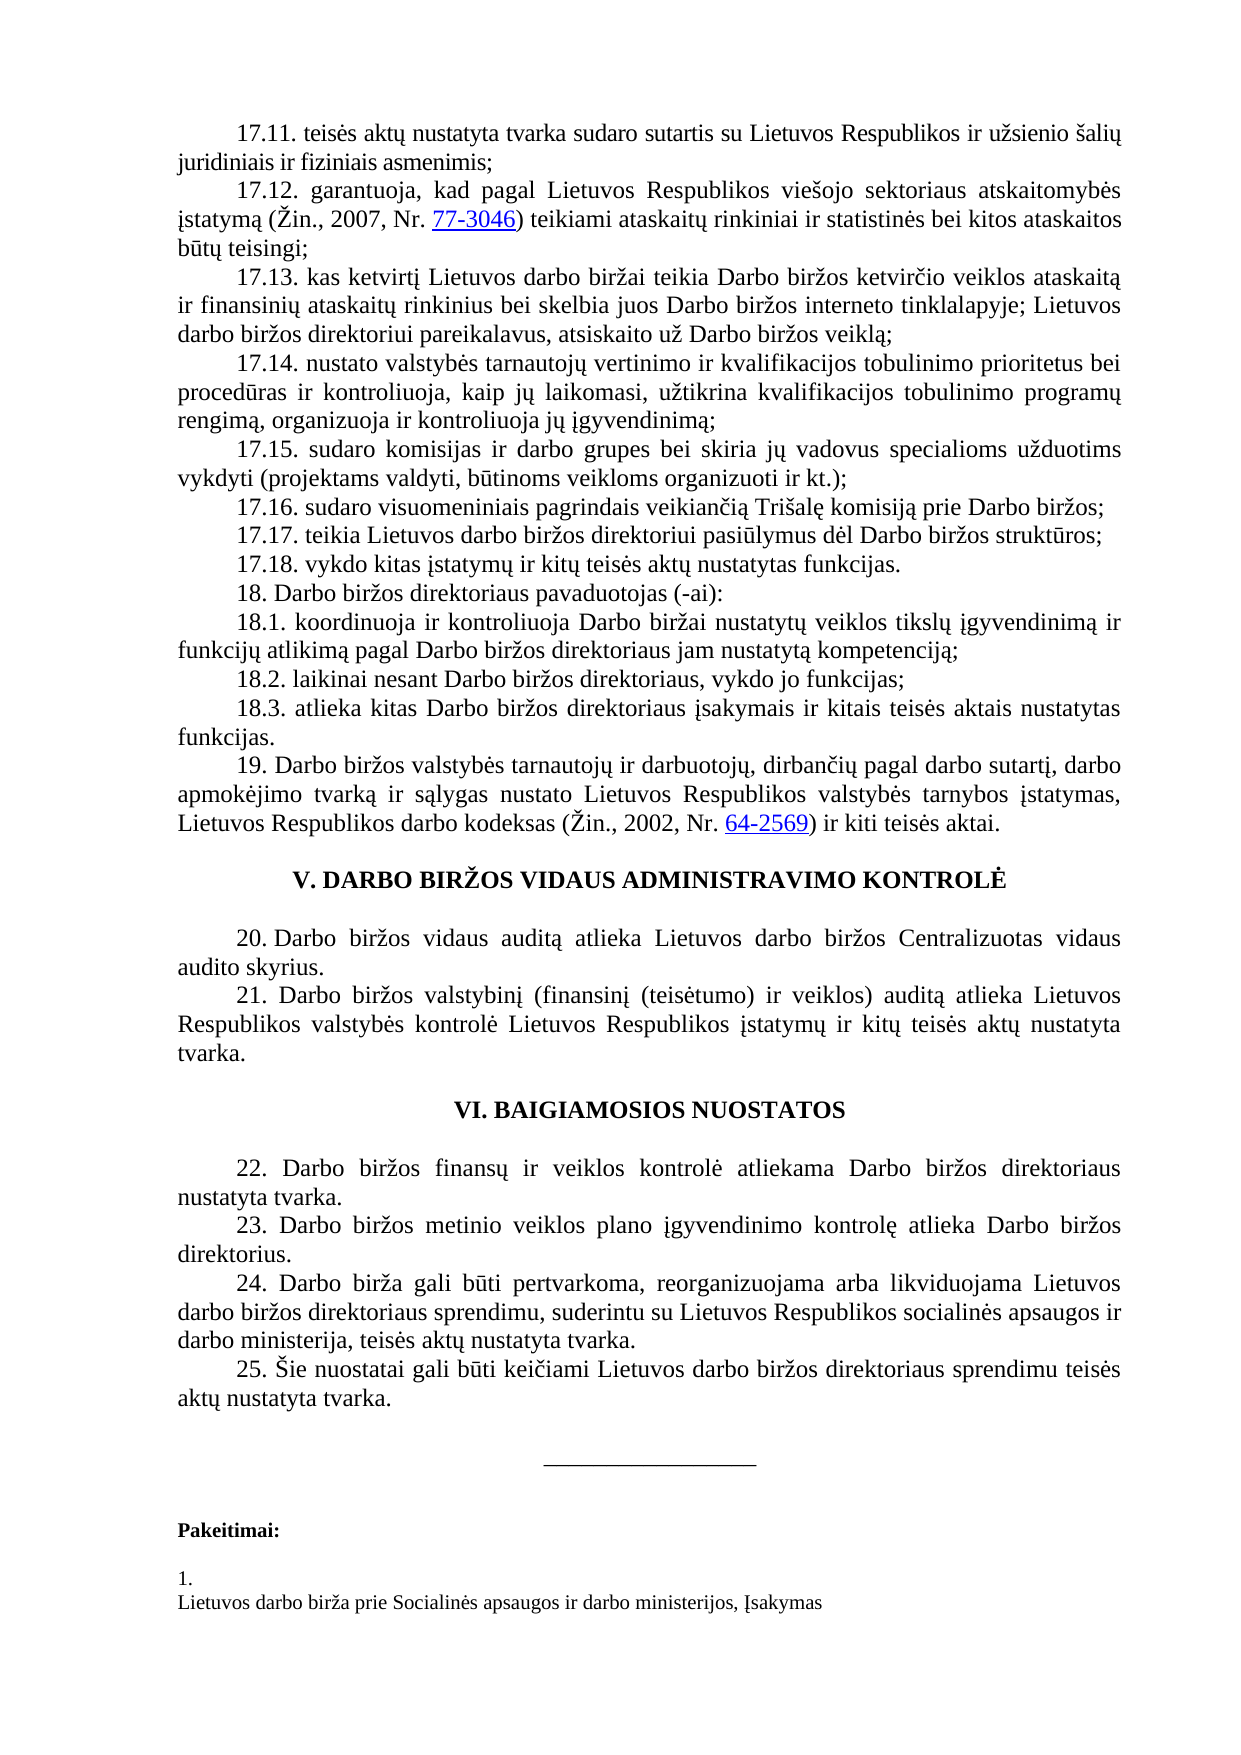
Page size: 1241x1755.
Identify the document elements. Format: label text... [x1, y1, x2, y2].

text 18. Darbo biržos direktoriaus pavaduotojas (-ai): [177, 578, 1122, 607]
text 17.12. garantuoja, kad pagal Lietuvos Respublikos viešojo sektoriaus atskaitomybės įstatymą (Žin., 2007, Nr. 77-3046) teikiami ataskaitų rinkiniai ir statistinės bei kitos ataskaitos būtų teisingi; [177, 176, 1122, 262]
text 1. [177, 1566, 1122, 1590]
text Lietuvos darbo birža prie Socialinės apsaugos ir darbo ministerijos, Įsakymas [177, 1590, 1122, 1614]
text 20. Darbo biržos vidaus auditą atlieka Lietuvos darbo biržos Centralizuotas vidaus audito skyrius. [177, 923, 1122, 981]
text 18.2. laikinai nesant Darbo biržos direktoriaus, vykdo jo funkcijas; [177, 664, 1122, 693]
text 17.11. teisės aktų nustatyta tvarka sudaro sutartis su Lietuvos Respublikos ir užsienio šalių juridiniais ir fiziniais asmenimis; [177, 118, 1122, 176]
text 17.18. vykdo kitas įstatymų ir kitų teisės aktų nustatytas funkcijas. [177, 549, 1122, 578]
text 17.16. sudaro visuomeniniais pagrindais veikiančią Trišalę komisiją prie Darbo biržos; [177, 492, 1122, 521]
text 17.14. nustato valstybės tarnautojų vertinimo ir kvalifikacijos tobulinimo prioritetus bei procedūras ir kontroliuoja, kaip jų laikomasi, užtikrina kvalifikacijos tobulinimo programų rengimą, organizuoja ir kontroliuoja jų įgyvendinimą; [177, 348, 1122, 434]
text 19. Darbo biržos valstybės tarnautojų ir darbuotojų, dirbančių pagal darbo sutartį, darbo apmokėjimo tvarką ir sąlygas nustato Lietuvos Respublikos valstybės tarnybos įstatymas, Lietuvos Respublikos darbo kodeksas (Žin., 2002, Nr. 64-2569) ir kiti teisės aktai. [177, 751, 1122, 837]
text 25. Šie nuostatai gali būti keičiami Lietuvos darbo biržos direktoriaus sprendimu teisės aktų nustatyta tvarka. [177, 1354, 1122, 1412]
text 17.17. teikia Lietuvos darbo biržos direktoriui pasiūlymus dėl Darbo biržos struktūros; [177, 521, 1122, 549]
text 18.1. koordinuoja ir kontroliuoja Darbo biržai nustatytų veiklos tikslų įgyvendinimą ir funkcijų atlikimą pagal Darbo biržos direktoriaus jam nustatytą kompetenciją; [177, 607, 1122, 664]
text Pakeitimai: [177, 1517, 1122, 1542]
text 22. Darbo biržos finansų ir veiklos kontrolė atliekama Darbo biržos direktoriaus nustatyta tvarka. [177, 1153, 1122, 1211]
text VI. BAIGIAMOSIOS NUOSTATOS [177, 1096, 1122, 1124]
text 18.3. atlieka kitas Darbo biržos direktoriaus įsakymais ir kitais teisės aktais nustatytas funkcijas. [177, 693, 1122, 751]
text _________________ [177, 1441, 1122, 1469]
text 17.15. sudaro komisijas ir darbo grupes bei skiria jų vadovus specialioms užduotims vykdyti (projektams valdyti, būtinoms veikloms organizuoti ir kt.); [177, 434, 1122, 492]
text 21. Darbo biržos valstybinį (finansinį (teisėtumo) ir veiklos) auditą atlieka Lietuvos Respublikos valstybės kontrolė Lietuvos Respublikos įstatymų ir kitų teisės aktų nustatyta tvarka. [177, 981, 1122, 1067]
text 23. Darbo biržos metinio veiklos plano įgyvendinimo kontrolę atlieka Darbo biržos direktorius. [177, 1211, 1122, 1268]
text 17.13. kas ketvirtį Lietuvos darbo biržai teikia Darbo biržos ketvirčio veiklos ataskaitą ir finansinių ataskaitų rinkinius bei skelbia juos Darbo biržos interneto tinklalapyje; Lietuvos darbo biržos direktoriui pareikalavus, atsiskaito už Darbo biržos veiklą; [177, 262, 1122, 348]
text 24. Darbo birža gali būti pertvarkoma, reorganizuojama arba likviduojama Lietuvos darbo biržos direktoriaus sprendimu, suderintu su Lietuvos Respublikos socialinės apsaugos ir darbo ministerija, teisės aktų nustatyta tvarka. [177, 1268, 1122, 1354]
text V. DARBO BIRŽOS VIDAUS ADMINISTRAVIMO KONTROLĖ [177, 866, 1122, 894]
